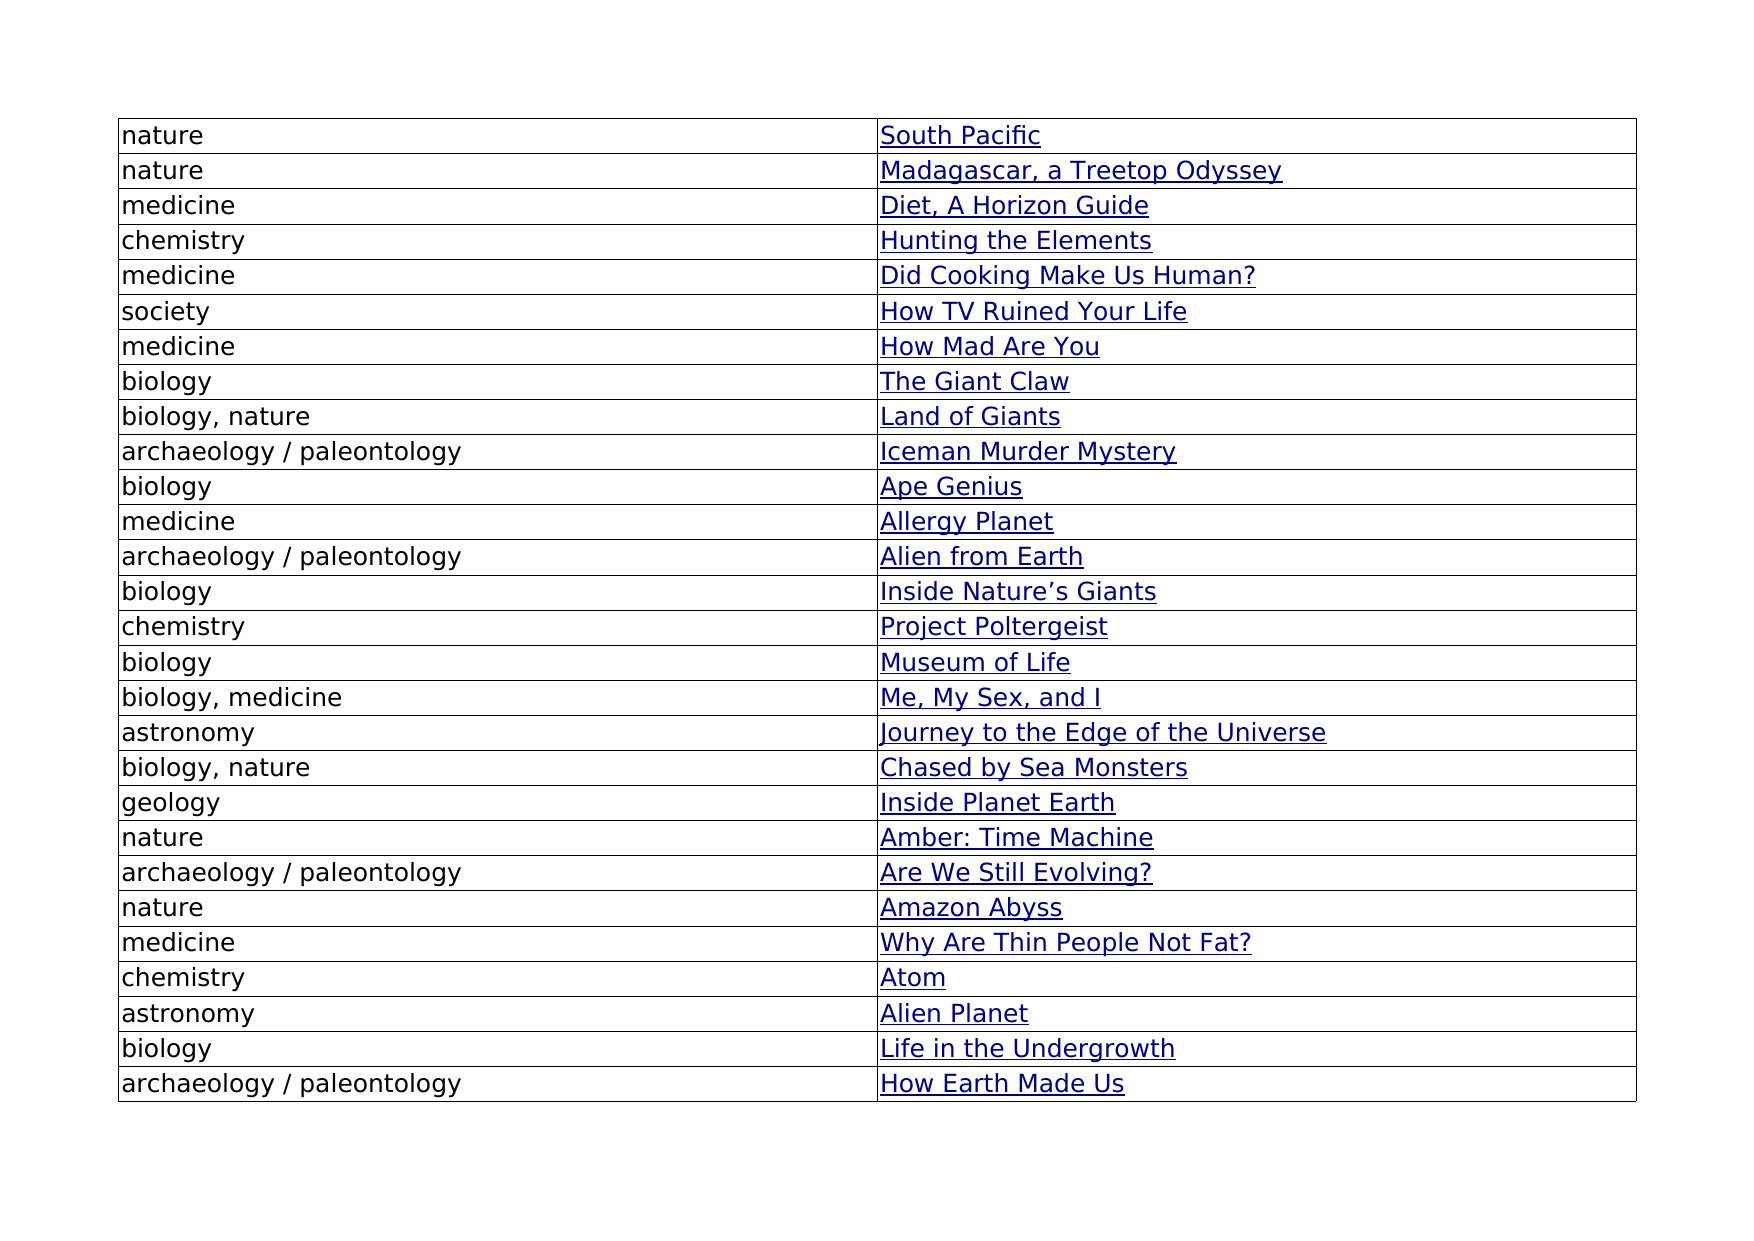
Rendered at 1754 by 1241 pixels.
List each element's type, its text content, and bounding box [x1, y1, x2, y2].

table_cell South Pacific [878, 119, 1636, 153]
table_cell archaeology / paleontology [119, 540, 877, 574]
table_cell Hunting the Elements [878, 225, 1636, 258]
table_cell chemistry [119, 611, 877, 645]
table_cell biology, nature [119, 751, 877, 785]
table_cell biology [119, 365, 877, 399]
table_cell Why Are Thin People Not Fat? [878, 927, 1636, 961]
table_cell archaeology / paleontology [119, 856, 877, 890]
table_cell Life in the Undergrowth [878, 1032, 1636, 1066]
table_cell astronomy [119, 716, 877, 750]
table_cell Diet, A Horizon Guide [878, 189, 1636, 223]
table_cell nature [119, 119, 877, 153]
table_cell Chased by Sea Monsters [878, 751, 1636, 785]
table_cell Museum of Life [878, 646, 1636, 680]
table_cell society [119, 295, 877, 329]
table_cell archaeology / paleontology [119, 1067, 877, 1101]
table_cell Inside Nature’s Giants [878, 576, 1636, 609]
table_cell nature [119, 821, 877, 855]
table_cell Allergy Planet [878, 505, 1636, 539]
table_cell nature [119, 154, 877, 188]
table_cell medicine [119, 927, 877, 961]
table_cell biology [119, 646, 877, 680]
table_cell Alien Planet [878, 997, 1636, 1031]
table_cell medicine [119, 189, 877, 223]
table_cell Amber: Time Machine [878, 821, 1636, 855]
table_cell Me, My Sex, and I [878, 681, 1636, 715]
table_cell chemistry [119, 225, 877, 258]
table_cell medicine [119, 330, 877, 364]
table_cell astronomy [119, 997, 877, 1031]
table_cell biology, medicine [119, 681, 877, 715]
table_cell Project Poltergeist [878, 611, 1636, 645]
table_cell How Earth Made Us [878, 1067, 1636, 1101]
table_cell The Giant Claw [878, 365, 1636, 399]
table_cell Alien from Earth [878, 540, 1636, 574]
table_cell How TV Ruined Your Life [878, 295, 1636, 329]
table_cell Inside Planet Earth [878, 786, 1636, 820]
table_cell geology [119, 786, 877, 820]
table_cell Amazon Abyss [878, 891, 1636, 926]
table_cell Madagascar, a Treetop Odyssey [878, 154, 1636, 188]
table_cell archaeology / paleontology [119, 435, 877, 469]
table_cell Did Cooking Make Us Human? [878, 260, 1636, 294]
table_cell Ape Genius [878, 470, 1636, 504]
table_cell Are We Still Evolving? [878, 856, 1636, 890]
table_cell Iceman Murder Mystery [878, 435, 1636, 469]
table_cell nature [119, 891, 877, 926]
table_cell chemistry [119, 962, 877, 996]
table_cell medicine [119, 505, 877, 539]
table_cell biology [119, 470, 877, 504]
table_cell biology [119, 1032, 877, 1066]
table_cell Land of Giants [878, 400, 1636, 434]
table_cell biology, nature [119, 400, 877, 434]
table_cell How Mad Are You [878, 330, 1636, 364]
table_cell medicine [119, 260, 877, 294]
table_cell Atom [878, 962, 1636, 996]
table_cell Journey to the Edge of the Universe [878, 716, 1636, 750]
table_cell biology [119, 576, 877, 609]
